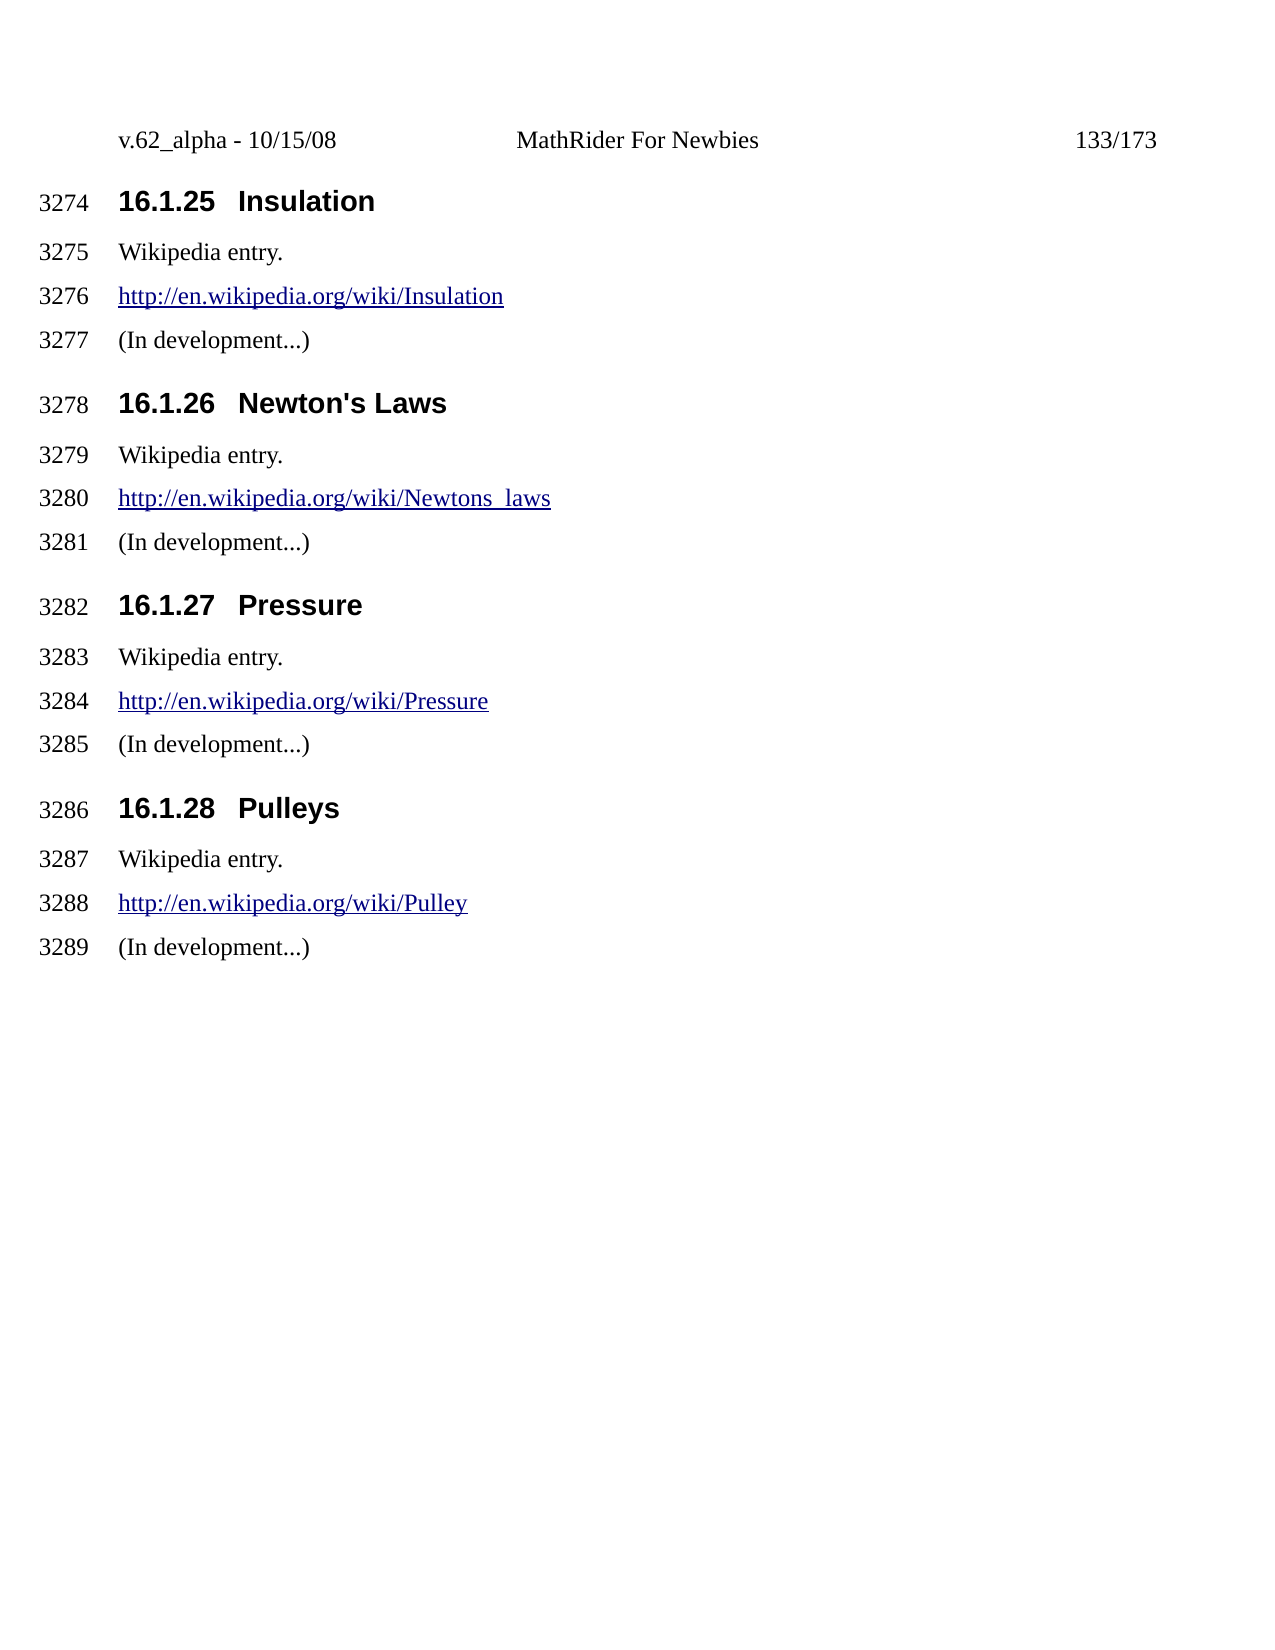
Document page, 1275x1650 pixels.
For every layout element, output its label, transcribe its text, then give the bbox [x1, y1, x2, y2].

subtitle Pressure [118, 588, 1157, 622]
text http://en.wikipedia.org/wiki/Pressure [118, 686, 1157, 714]
text Wikipedia entry. [118, 844, 1157, 873]
subtitle Insulation [118, 184, 1157, 217]
text (In development...) [118, 932, 1157, 961]
text Wikipedia entry. [118, 642, 1157, 671]
text http://en.wikipedia.org/wiki/Newtons_laws [118, 483, 1157, 512]
subtitle Newton's Laws [118, 386, 1157, 420]
text http://en.wikipedia.org/wiki/Pulley [118, 888, 1157, 917]
text Wikipedia entry. [118, 237, 1157, 266]
text http://en.wikipedia.org/wiki/Insulation [118, 281, 1157, 310]
subtitle Pulleys [118, 791, 1157, 824]
text Wikipedia entry. [118, 440, 1157, 468]
text (In development...) [118, 729, 1157, 758]
text (In development...) [118, 527, 1157, 556]
text (In development...) [118, 325, 1157, 354]
